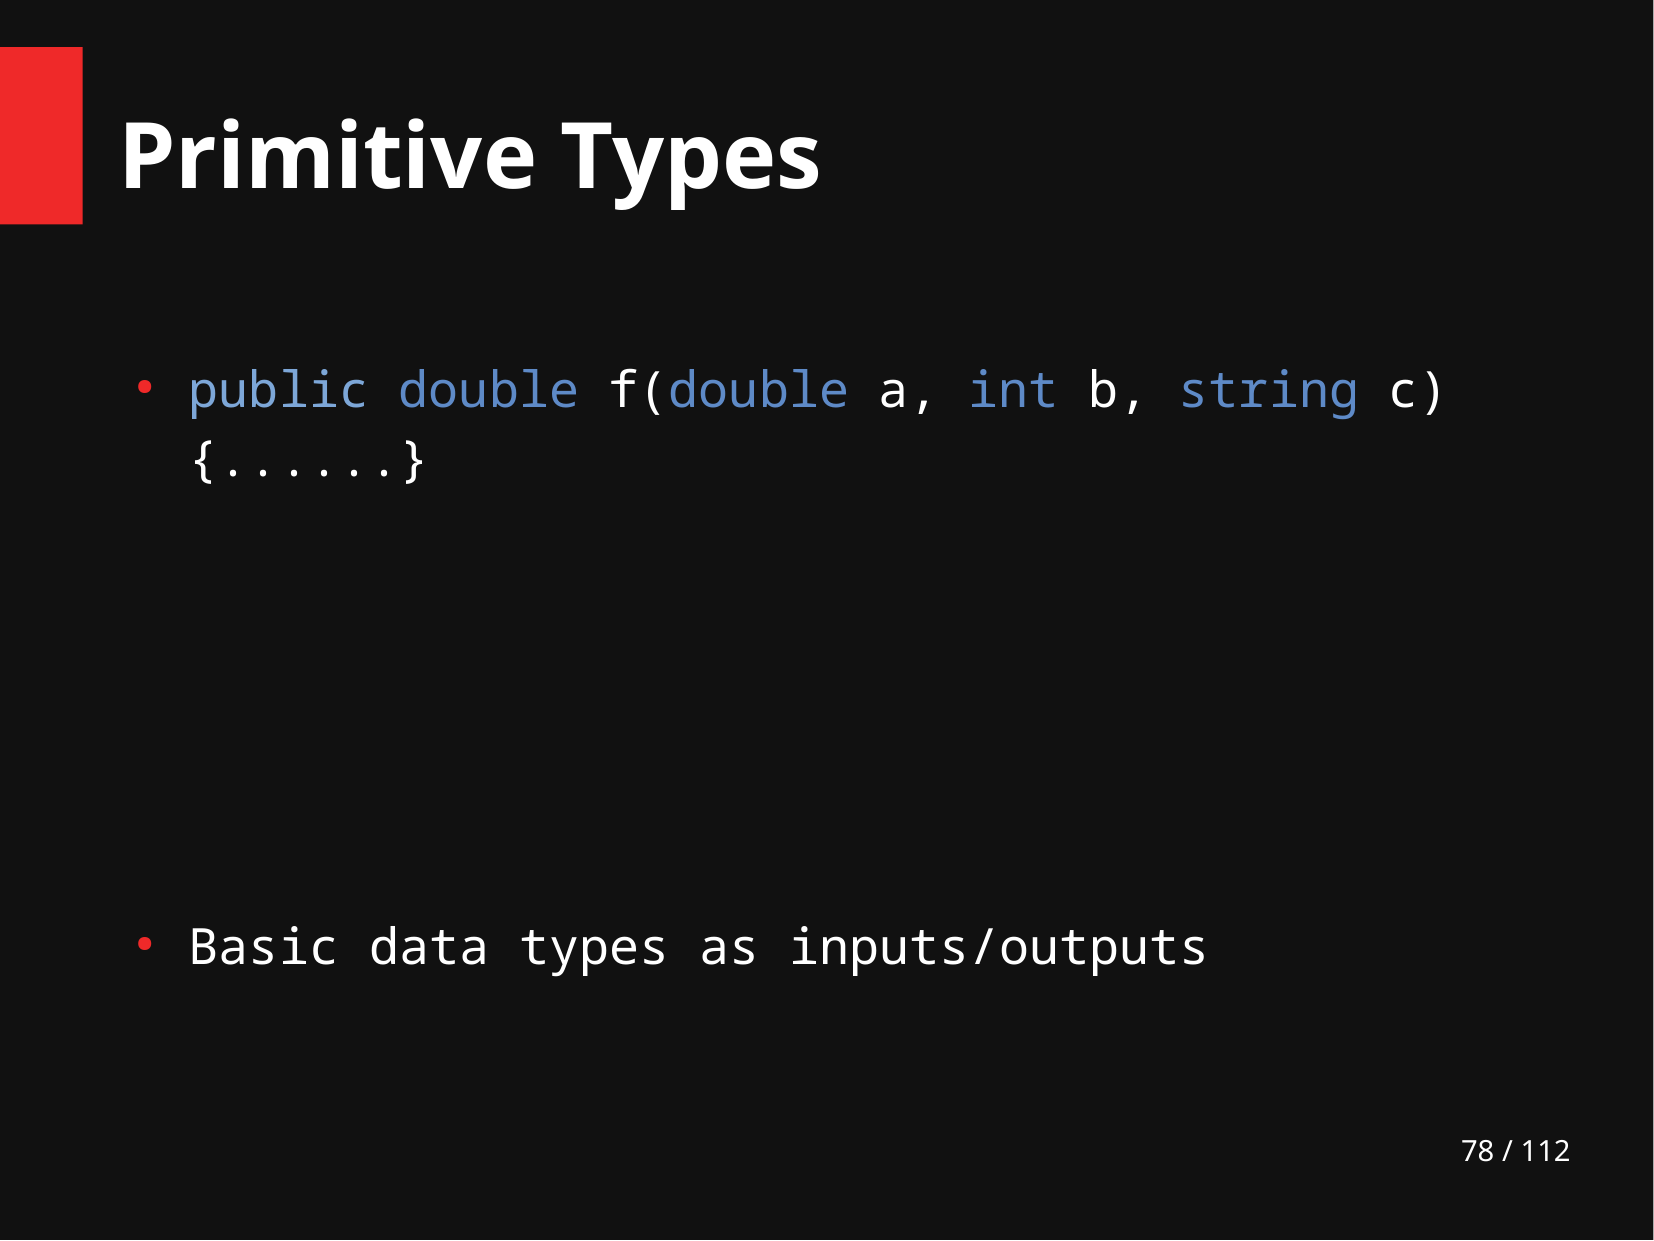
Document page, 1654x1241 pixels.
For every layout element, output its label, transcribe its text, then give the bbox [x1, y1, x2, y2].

title Primitive Types [118, 49, 1571, 257]
list public double f(double a, int b, string c){......} Basic data types as inputs/outputs [118, 354, 1536, 1074]
